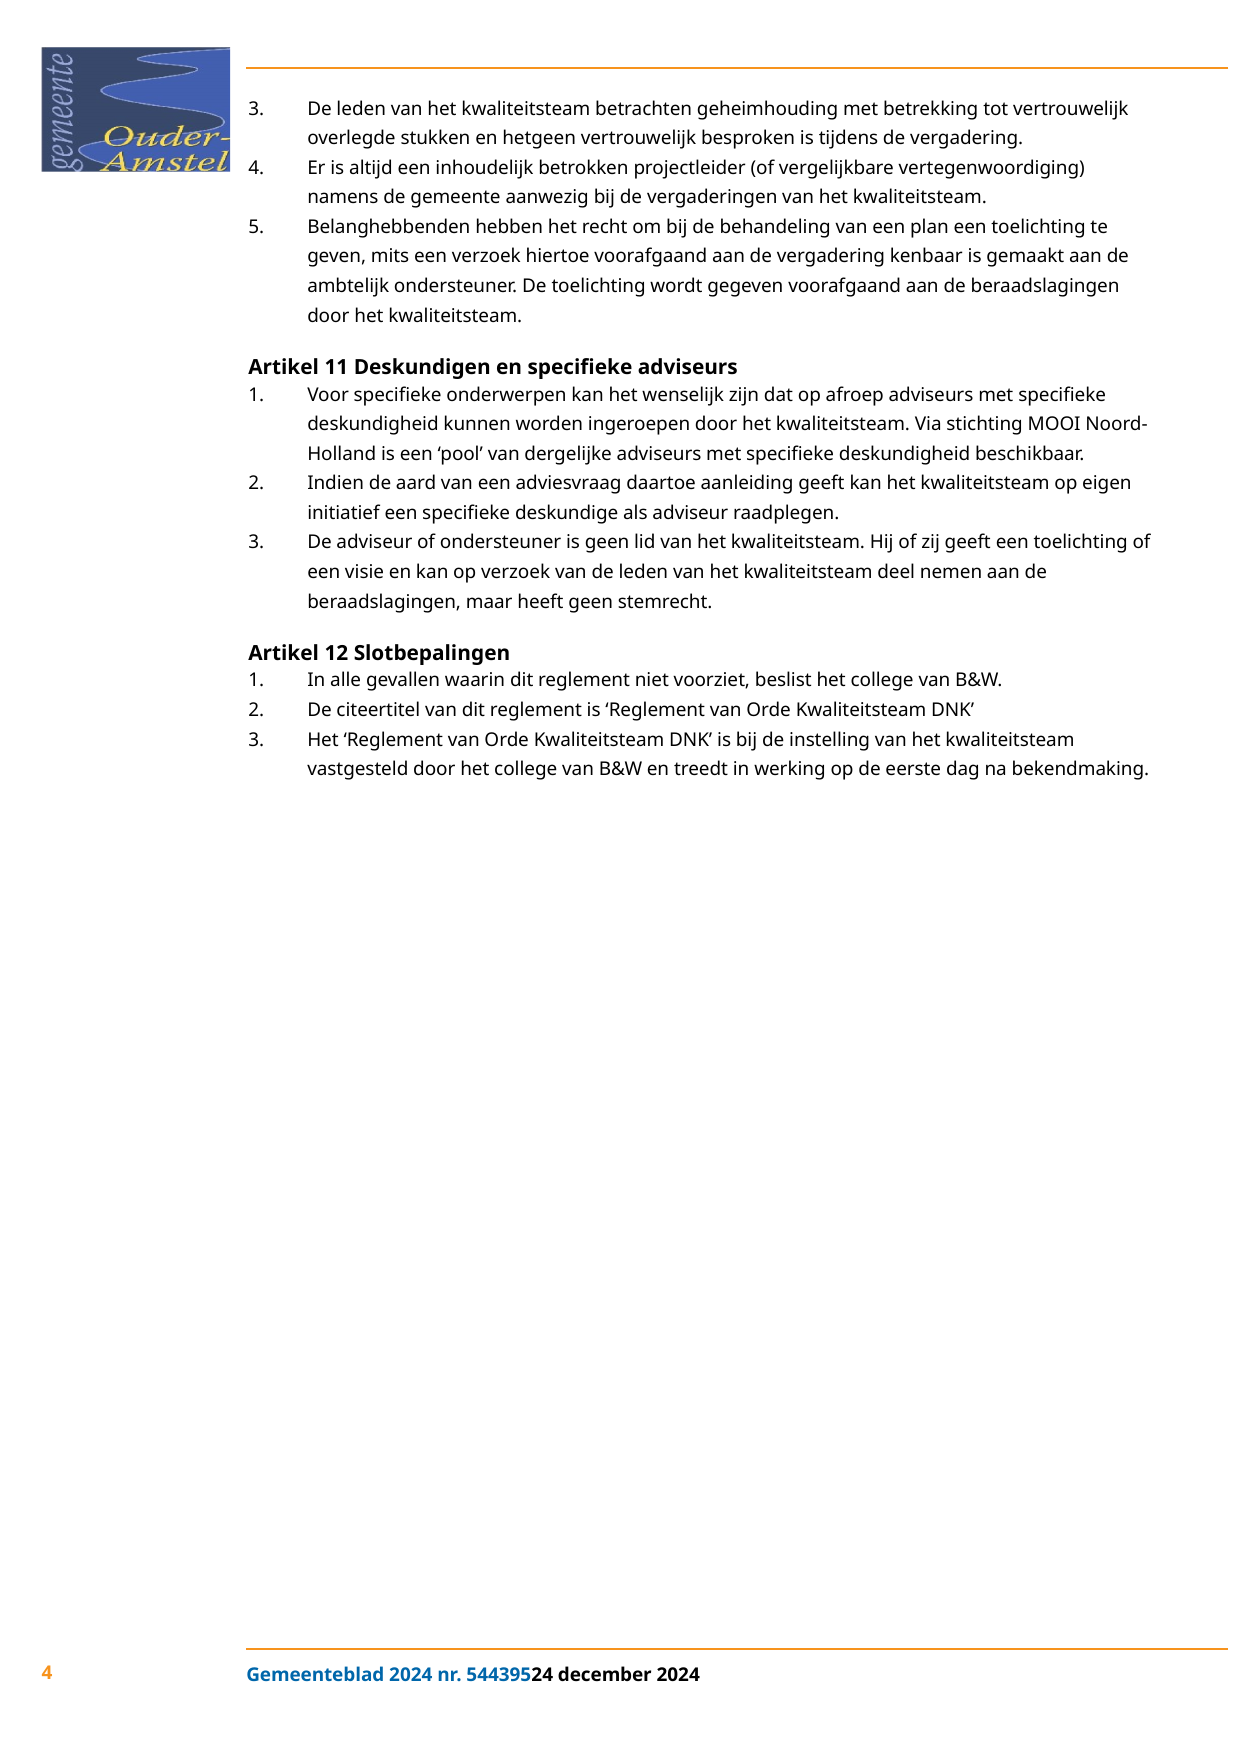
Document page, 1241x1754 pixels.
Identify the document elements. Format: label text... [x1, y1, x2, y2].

list De leden van het kwaliteitsteam betrachten geheimhouding met betrekking tot vertrouwelijk overlegde stukken en hetgeen vertrouwelijk besproken is tijdens de vergadering. [248, 95, 1152, 150]
list Voor specifieke onderwerpen kan het wenselijk zijn dat op afroep adviseurs met specifieke deskundigheid kunnen worden ingeroepen door het kwaliteitsteam. Via stichting MOOI Noord-Holland is een ‘pool’ van dergelijke adviseurs met specifieke deskundigheid beschikbaar. [248, 381, 1152, 466]
list Belanghebbenden hebben het recht om bij de behandeling van een plan een toelichting te geven, mits een verzoek hiertoe voorafgaand aan de vergadering kenbaar is gemaakt aan de ambtelijk ondersteuner. De toelichting wordt gegeven voorafgaand aan de beraadslagingen door het kwaliteitsteam. [248, 213, 1152, 328]
list Indien de aard van een adviesvraag daartoe aanleiding geeft kan het kwaliteitsteam op eigen initiatief een specifieke deskundige als adviseur raadplegen. [248, 469, 1152, 525]
text Artikel 11 Deskundigen en specifieke adviseurs [248, 352, 1152, 381]
list Het ‘Reglement van Orde Kwaliteitsteam DNK’ is bij de instelling van het kwaliteitsteam vastgesteld door het college van B&W en treedt in werking op de eerste dag na bekendmaking. [248, 726, 1152, 781]
list Er is altijd een inhoudelijk betrokken projectleider (of vergelijkbare vertegenwoordiging) namens de gemeente aanwezig bij de vergaderingen van het kwaliteitsteam. [248, 154, 1152, 209]
list In alle gevallen waarin dit reglement niet voorziet, beslist het college van B&W. [248, 667, 1152, 692]
list De citeertitel van dit reglement is ‘Reglement van Orde Kwaliteitsteam DNK’ [248, 696, 1152, 722]
list De adviseur of ondersteuner is geen lid van het kwaliteitsteam. Hij of zij geeft een toelichting of een visie en kan op verzoek van de leden van het kwaliteitsteam deel nemen aan de beraadslagingen, maar heeft geen stemrecht. [248, 529, 1152, 613]
text Artikel 12 Slotbepalingen [248, 638, 1152, 667]
picture [41, 47, 231, 172]
